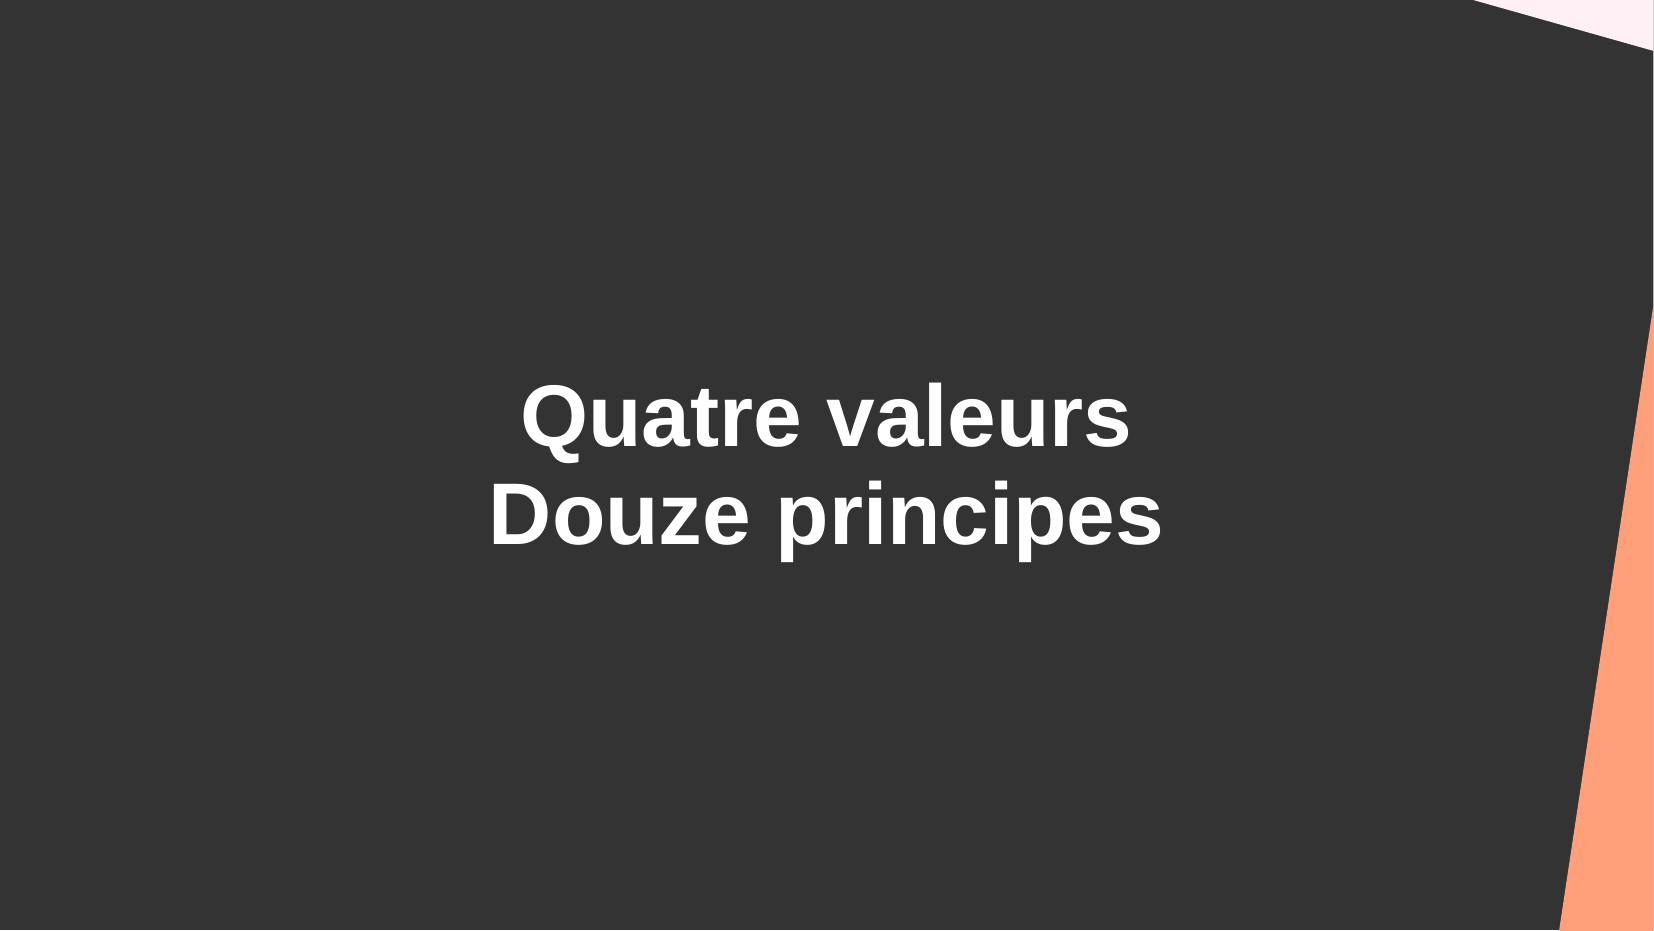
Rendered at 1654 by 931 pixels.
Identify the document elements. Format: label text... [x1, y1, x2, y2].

title Quatre valeurs Douze principes [31, 367, 1622, 563]
text_box [1559, 301, 1654, 931]
text_box [1473, 0, 1654, 52]
